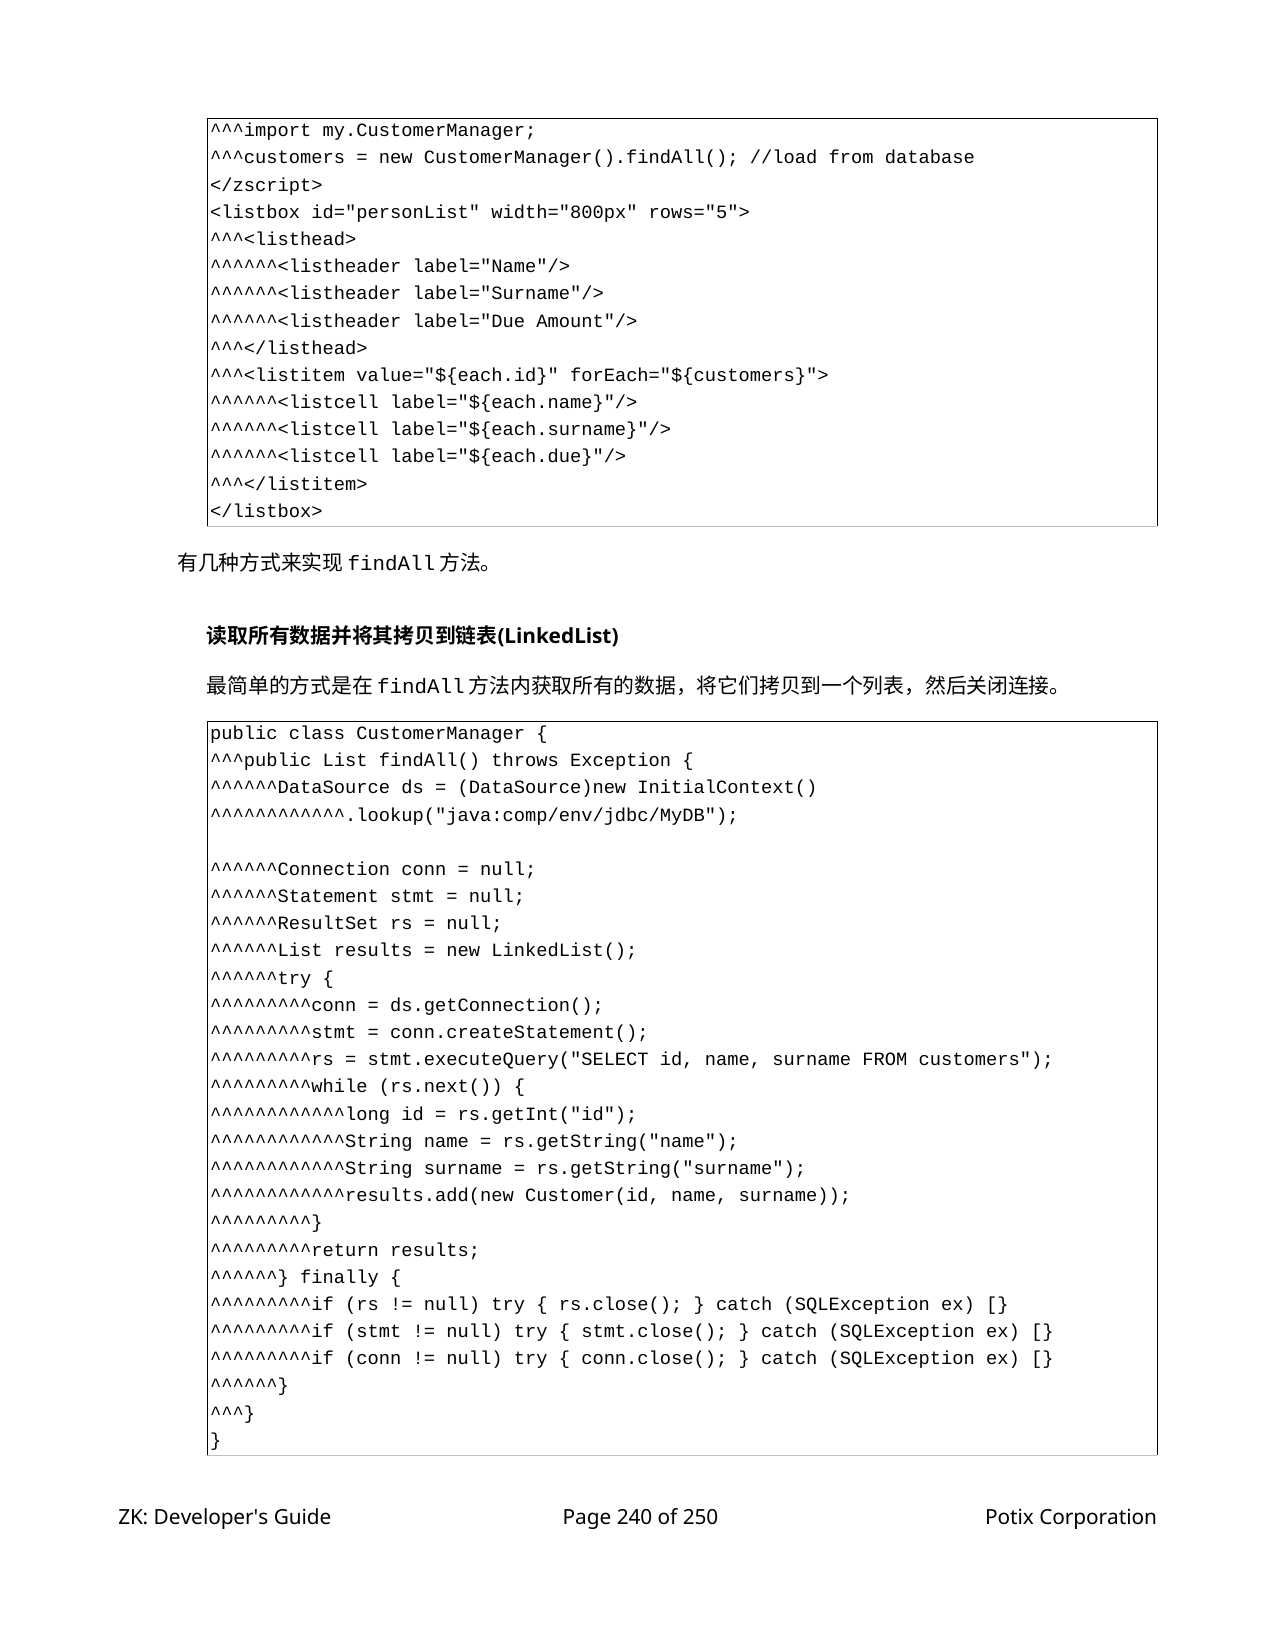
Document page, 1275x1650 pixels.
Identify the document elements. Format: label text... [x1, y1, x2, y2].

text ^^^customers = new CustomerManager().findAll(); //load from database [208, 145, 1157, 169]
text ^^^^^^ResultSet rs = null; [208, 911, 1157, 935]
text ^^^^^^^^^stmt = conn.createStatement(); [208, 1020, 1157, 1044]
text ^^^^^^^^^if (rs != null) try { rs.close(); } catch (SQLException ex) [} [208, 1292, 1157, 1316]
text 最简单的方式是在findAll方法内获取所有的数据，将它们拷贝到一个列表，然后关闭连接。 [207, 670, 1157, 700]
text ^^^^^^^^^if (conn != null) try { conn.close(); } catch (SQLException ex) [} [208, 1346, 1157, 1370]
text ^^^^^^^^^conn = ds.getConnection(); [208, 993, 1157, 1017]
text ^^^^^^<listheader label="Due Amount"/> [208, 308, 1157, 333]
text ^^^^^^<listcell label="${each.surname}"/> [208, 417, 1157, 441]
text ^^^^^^<listcell label="${each.name}"/> [208, 390, 1157, 414]
text <listbox id="personList" width="800px" rows="5"> [208, 200, 1157, 224]
text } [208, 1428, 1157, 1455]
text ^^^^^^<listcell label="${each.due}"/> [208, 444, 1157, 469]
text ^^^^^^List results = new LinkedList(); [208, 938, 1157, 963]
text </zscript> [208, 172, 1157, 197]
text ^^^^^^} [208, 1373, 1157, 1398]
text ^^^</listitem> [208, 472, 1157, 496]
text ^^^^^^^^^rs = stmt.executeQuery("SELECT id, name, surname FROM customers"); [208, 1047, 1157, 1071]
text ^^^^^^<listheader label="Surname"/> [208, 281, 1157, 306]
text ^^^^^^^^^^^^String surname = rs.getString("surname"); [208, 1156, 1157, 1180]
text ^^^<listitem value="${each.id}" forEach="${customers}"> [208, 363, 1157, 387]
text ^^^^^^^^^while (rs.next()) { [208, 1074, 1157, 1098]
text ^^^^^^DataSource ds = (DataSource)new InitialContext() [208, 775, 1157, 799]
text ^^^import my.CustomerManager; [208, 119, 1157, 142]
text ^^^^^^^^^^^^long id = rs.getInt("id"); [208, 1101, 1157, 1126]
text ^^^^^^^^^^^^.lookup("java:comp/env/jdbc/MyDB"); [208, 802, 1157, 827]
text ^^^</listhead> [208, 336, 1157, 360]
text 有几种方式来实现findAll方法。 [177, 547, 1157, 577]
text ^^^^^^Connection conn = null; [208, 857, 1157, 881]
text ^^^^^^Statement stmt = null; [208, 884, 1157, 908]
text </listbox> [208, 499, 1157, 526]
text public class CustomerManager { [208, 722, 1157, 745]
text ^^^^^^^^^if (stmt != null) try { stmt.close(); } catch (SQLException ex) [} [208, 1319, 1157, 1343]
text ^^^^^^^^^return results; [208, 1237, 1157, 1262]
text ^^^^^^^^^^^^String name = rs.getString("name"); [208, 1129, 1157, 1153]
subtitle 读取所有数据并将其拷贝到链表(LinkedList) [207, 619, 1157, 649]
text ^^^^^^^^^} [208, 1210, 1157, 1234]
text ^^^^^^<listheader label="Name"/> [208, 254, 1157, 278]
text ^^^^^^try { [208, 966, 1157, 990]
text ^^^} [208, 1401, 1157, 1425]
text ^^^^^^^^^^^^results.add(new Customer(id, name, surname)); [208, 1183, 1157, 1207]
text ^^^public List findAll() throws Exception { [208, 748, 1157, 772]
text ^^^<listhead> [208, 227, 1157, 251]
text ^^^^^^} finally { [208, 1264, 1157, 1289]
